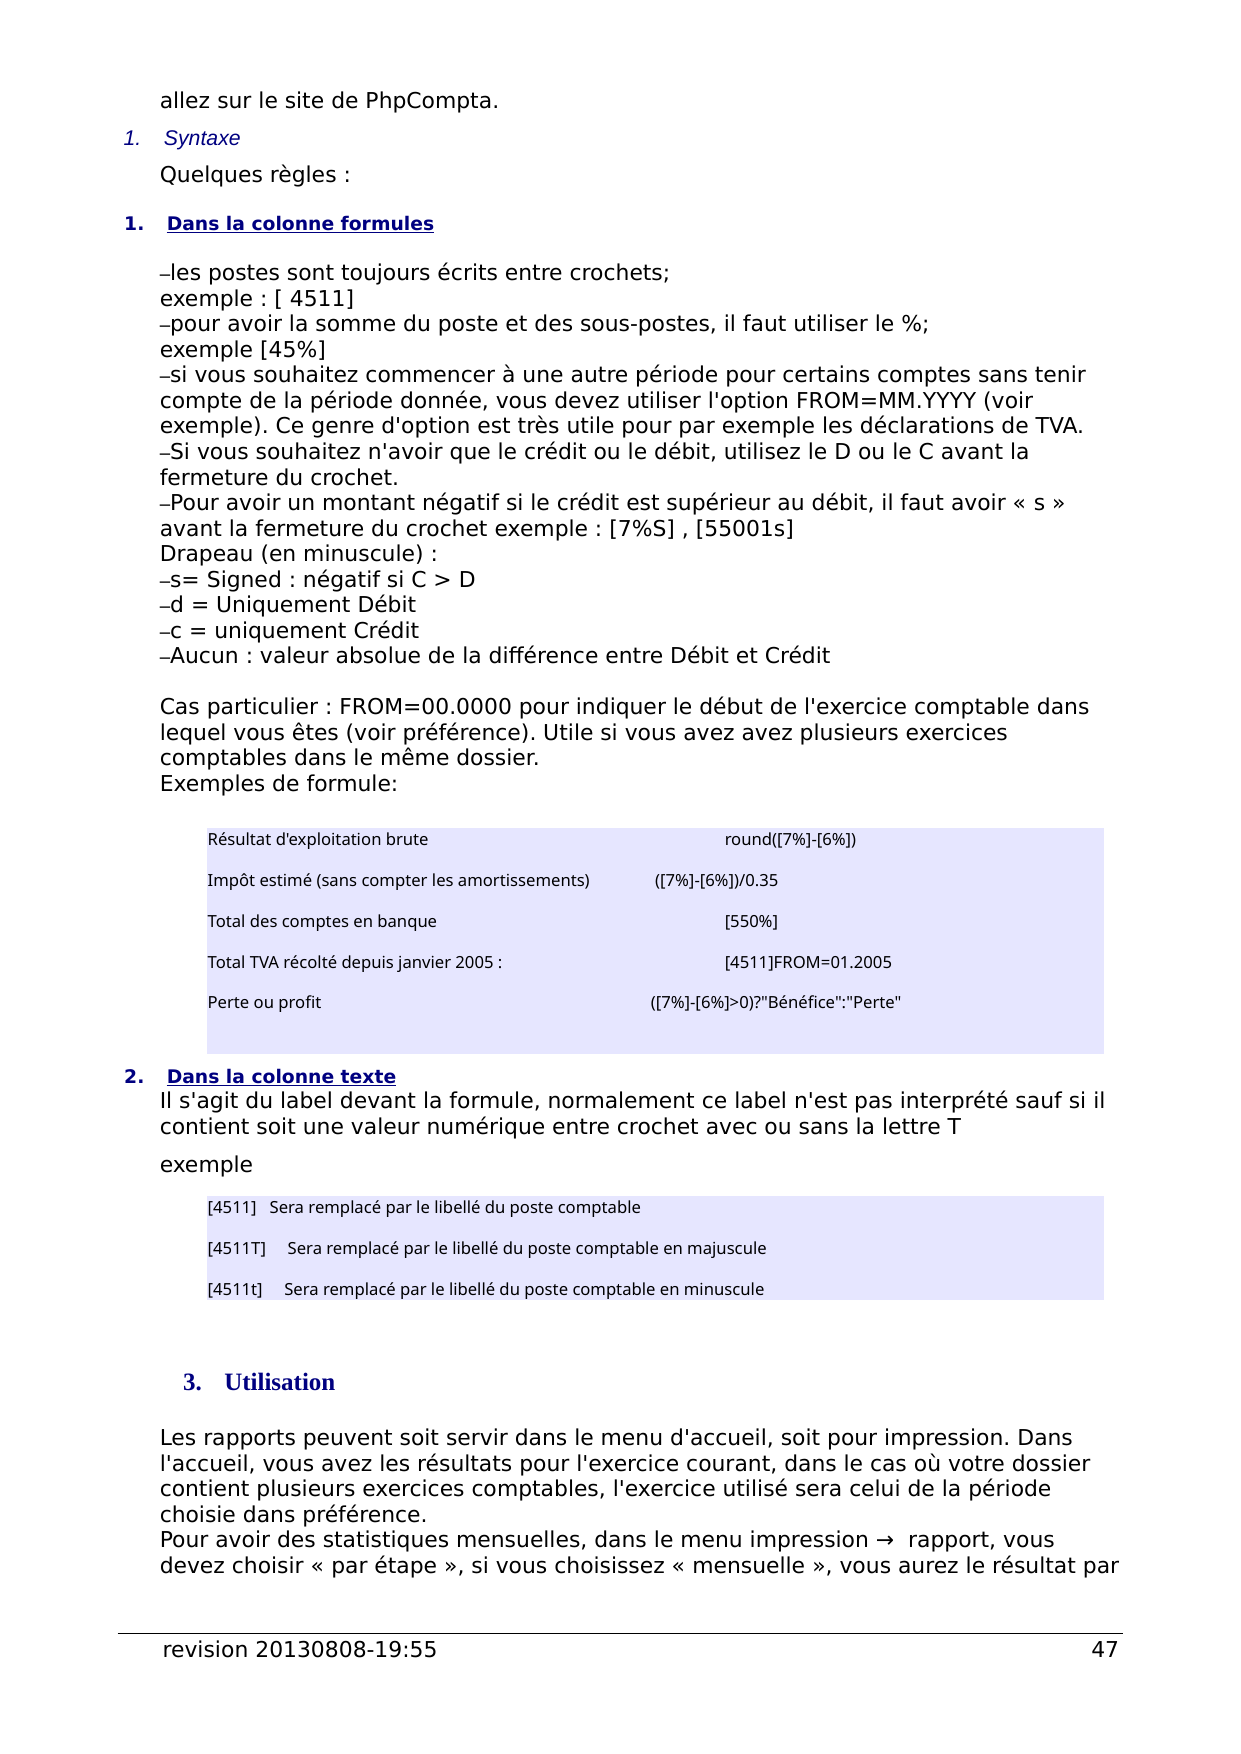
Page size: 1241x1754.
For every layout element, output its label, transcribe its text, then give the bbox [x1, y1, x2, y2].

text Résultat d'exploitation brute round([7%]-[6%]) [207, 828, 1104, 851]
text Quelques règles : [159, 162, 1123, 188]
list Aucun : valeur absolue de la différence entre Débit et Crédit [159, 643, 1123, 669]
list Drapeau (en minuscule) : [159, 541, 1123, 567]
text exemple [159, 1152, 1123, 1177]
text Les rapports peuvent soit servir dans le menu d'accueil, soit pour impression. Dans l'accueil, vous avez les résultats pour l'exercice courant, dans le cas où votre dossier contient plusieurs exercices comptables, l'exercice utilisé sera celui de la période choisie dans préférence. [159, 1425, 1123, 1527]
list les postes sont toujours écrits entre crochets; exemple : [ 4511] [159, 261, 1123, 312]
text Exemples de formule: [159, 771, 1123, 796]
text Perte ou profit ([7%]-[6%]>0)?"Bénéfice":"Perte" [207, 991, 1104, 1014]
text [4511T] Sera remplacé par le libellé du poste comptable en majuscule [207, 1237, 1104, 1259]
text allez sur le site de PhpCompta. [159, 88, 1123, 114]
subtitle Syntaxe [117, 126, 1123, 150]
subtitle Dans la colonne texte [117, 1066, 1123, 1088]
text Il s'agit du label devant la formule, normalement ce label n'est pas interprété sauf si il contient soit une valeur numérique entre crochet avec ou sans la lettre T [159, 1088, 1123, 1139]
list pour avoir la somme du poste et des sous-postes, il faut utiliser le %; exemple [45%] [159, 312, 1123, 363]
list c = uniquement Crédit [159, 618, 1123, 643]
text Impôt estimé (sans compter les amortissements) ([7%]-[6%])/0.35 [207, 869, 1104, 891]
subtitle Dans la colonne formules [117, 213, 1123, 235]
text Total TVA récolté depuis janvier 2005 : [4511]FROM=01.2005 [207, 950, 1104, 973]
subtitle Utilisation [177, 1367, 1123, 1396]
text [4511] Sera remplacé par le libellé du poste comptable [207, 1196, 1104, 1218]
text Cas particulier : FROM=00.0000 pour indiquer le début de l'exercice comptable dans lequel vous êtes (voir préférence). Utile si vous avez avez plusieurs exercices comptables dans le même dossier. [159, 694, 1123, 771]
list Pour avoir un montant négatif si le crédit est supérieur au débit, il faut avoir « s » avant la fermeture du crochet exemple : [7%S] , [55001s] [159, 490, 1123, 541]
text Total des comptes en banque [550%] [207, 909, 1104, 932]
list Si vous souhaitez n'avoir que le crédit ou le débit, utilisez le D ou le C avant la fermeture du crochet. [159, 439, 1123, 490]
list d = Uniquement Débit [159, 592, 1123, 618]
text [4511t] Sera remplacé par le libellé du poste comptable en minuscule [207, 1277, 1104, 1300]
list si vous souhaitez commencer à une autre période pour certains comptes sans tenir compte de la période donnée, vous devez utiliser l'option FROM=MM.YYYY (voir exemple). Ce genre d'option est très utile pour par exemple les déclarations de TVA. [159, 363, 1123, 439]
text Pour avoir des statistiques mensuelles, dans le menu impression → rapport, vous devez choisir « par étape », si vous choisissez « mensuelle », vous aurez le résultat par [159, 1527, 1123, 1578]
list s= Signed : négatif si C > D [159, 567, 1123, 592]
